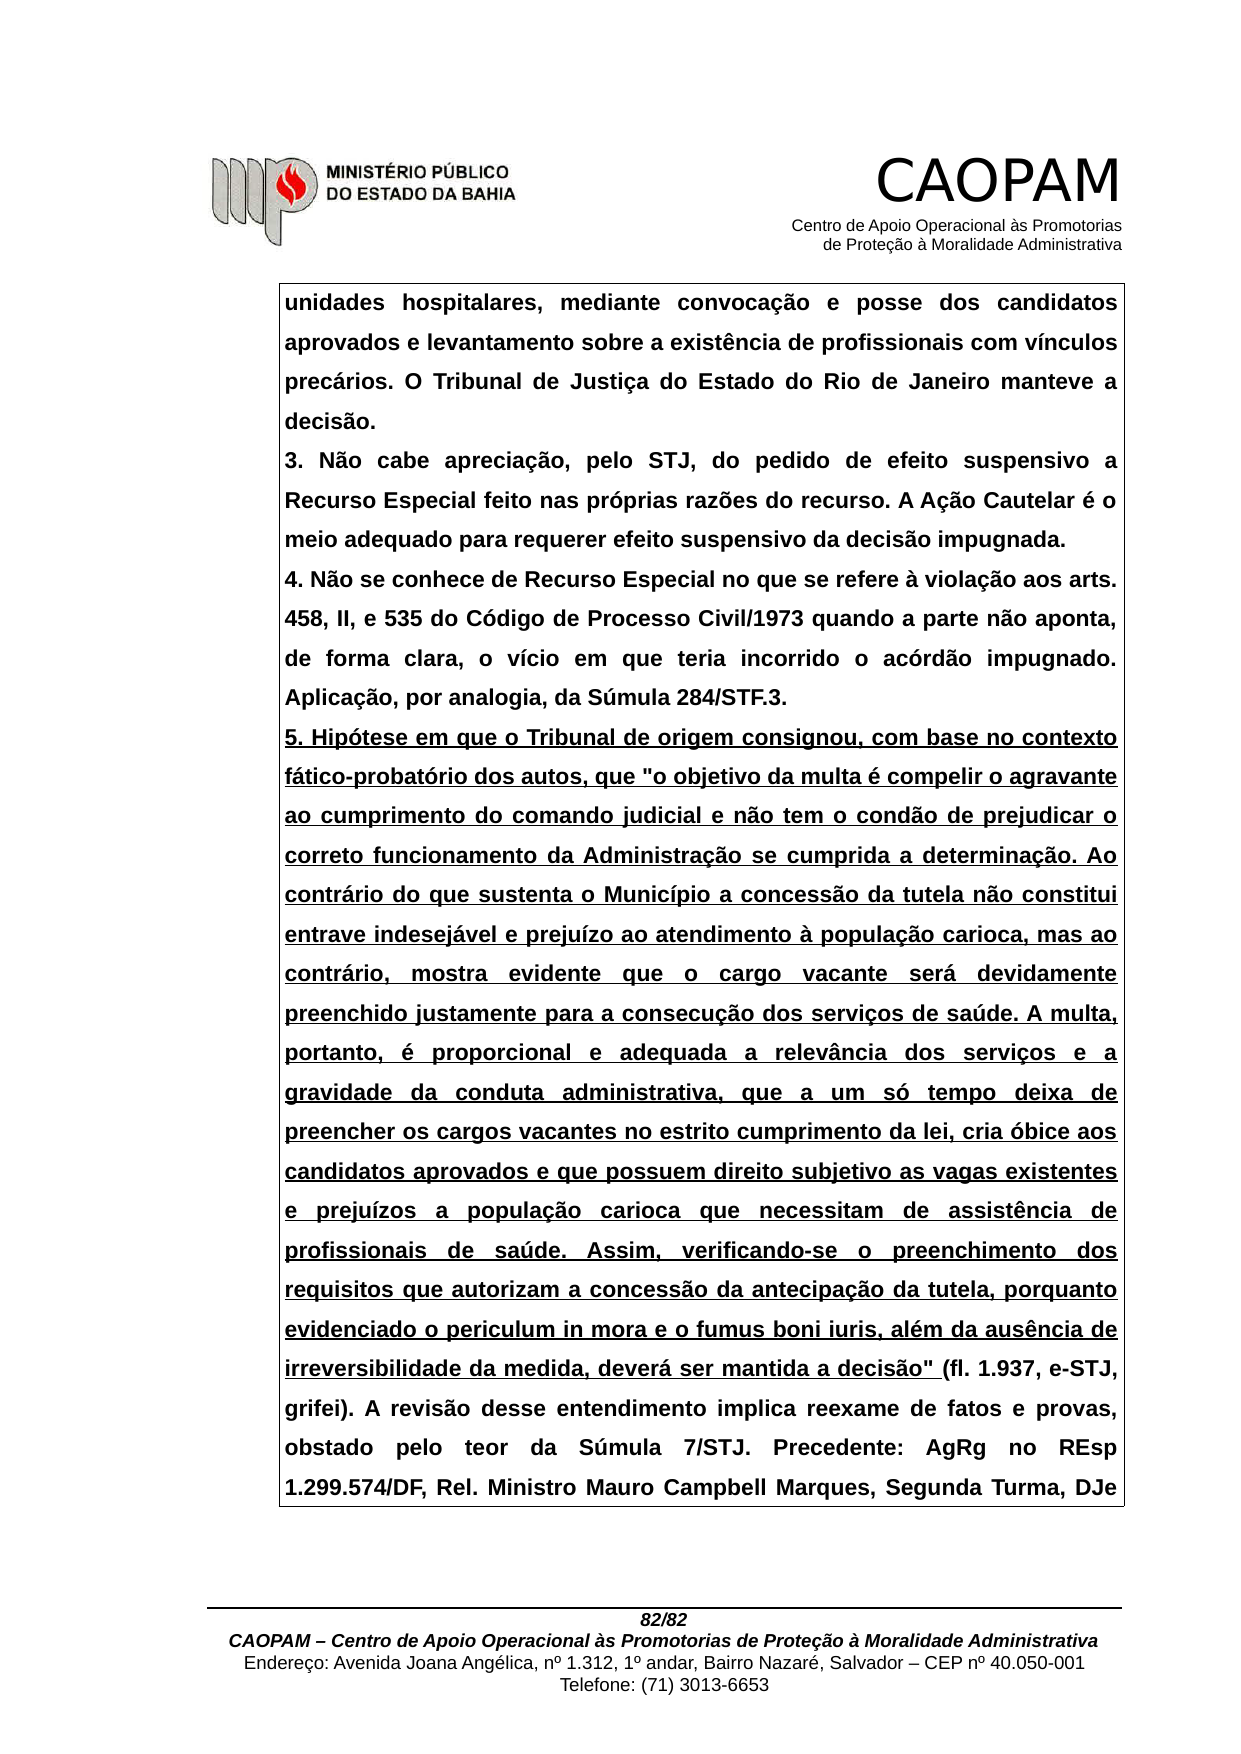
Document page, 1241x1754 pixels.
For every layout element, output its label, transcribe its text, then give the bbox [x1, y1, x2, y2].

table_header unidades hospitalares, mediante convocação e posse dos candidatos aprovados e levantamento sobre a existência de profissionais com vínculos precários. O Tribunal de Justiça do Estado do Rio de Janeiro manteve a decisão. 3. Não cabe apreciação, pelo STJ, do pedido de efeito suspensivo a Recurso Especial feito nas próprias razões do recurso. A Ação Cautelar é o meio adequado para requerer efeito suspensivo da decisão impugnada. 4. Não se conhece de Recurso Especial no que se refere à violação aos arts. 458, II, e 535 do Código de Processo Civil/1973 quando a parte não aponta, de forma clara, o vício em que teria incorrido o acórdão impugnado. Aplicação, por analogia, da Súmula 284/STF.3. 5. Hipótese em que o Tribunal de origem consignou, com base no contexto fático-probatório dos autos, que "o objetivo da multa é compelir o agravante ao cumprimento do comando judicial e não tem o condão de prejudicar o correto funcionamento da Administração se cumprida a determinação. Ao contrário do que sustenta o Município a concessão da tutela não constitui entrave indesejável e prejuízo ao atendimento à população carioca, mas ao contrário, mostra evidente que o cargo vacante será devidamente preenchido justamente para a consecução dos serviços de saúde. A multa, portanto, é proporcional e adequada a relevância dos serviços e a gravidade da conduta administrativa, que a um só tempo deixa de preencher os cargos vacantes no estrito cumprimento da lei, cria óbice aos candidatos aprovados e que possuem direito subjetivo as vagas existentes e prejuízos a população carioca que necessitam de assistência de profissionais de saúde. Assim, verificando-se o preenchimento dos requisitos que autorizam a concessão da antecipação da tutela, porquanto evidenciado o periculum in mora e o fumus boni iuris, além da ausência de irreversibilidade da medida, deverá ser mantida a decisão" (fl. 1.937, e-STJ, grifei). A revisão desse entendimento implica reexame de fatos e provas, obstado pelo teor da Súmula 7/STJ. Precedente: AgRg no REsp 1.299.574/DF, Rel. Ministro Mauro Campbell Marques, Segunda Turma, DJe [280, 284, 1124, 1506]
picture [200, 153, 535, 253]
